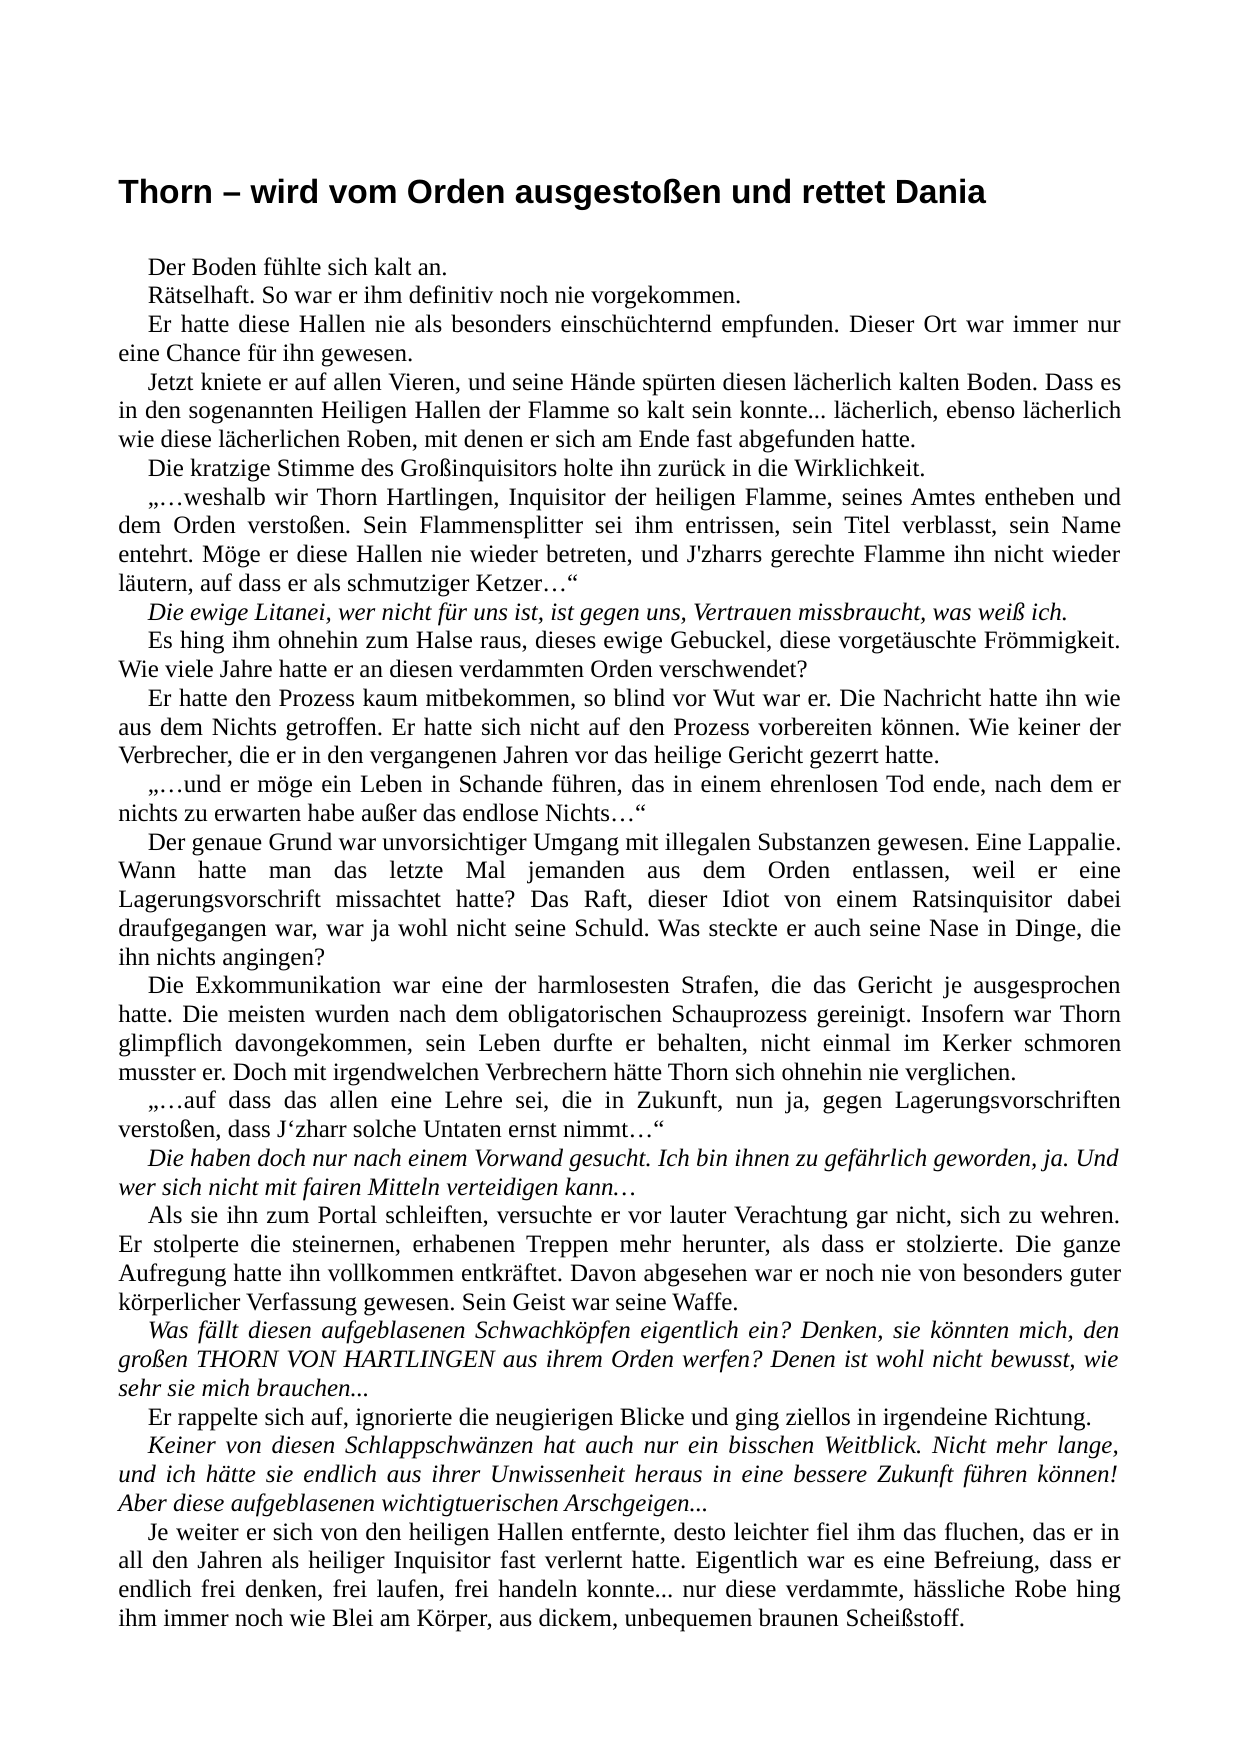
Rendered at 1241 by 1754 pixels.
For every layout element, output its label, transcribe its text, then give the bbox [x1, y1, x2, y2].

text Es hing ihm ohnehin zum Halse raus, dieses ewige Gebuckel, diese vorgetäuschte Frömmigkeit. Wie viele Jahre hatte er an diesen verdammten Orden verschwendet? [118, 626, 1122, 683]
text Die kratzige Stimme des Großinquisitors holte ihn zurück in die Wirklichkeit. [118, 453, 1122, 482]
text Er rappelte sich auf, ignorierte die neugierigen Blicke und ging ziellos in irgendeine Richtung. [118, 1402, 1122, 1431]
text Er hatte den Prozess kaum mitbekommen, so blind vor Wut war er. Die Nachricht hatte ihn wie aus dem Nichts getroffen. Er hatte sich nicht auf den Prozess vorbereiten können. Wie keiner der Verbrecher, die er in den vergangenen Jahren vor das heilige Gericht gezerrt hatte. [118, 683, 1122, 769]
text Als sie ihn zum Portal schleiften, versuchte er vor lauter Verachtung gar nicht, sich zu wehren. Er stolperte die steinernen, erhabenen Treppen mehr herunter, als dass er stolzierte. Die ganze Aufregung hatte ihn vollkommen entkräftet. Davon abgesehen war er noch nie von besonders guter körperlicher Verfassung gewesen. Sein Geist war seine Waffe. [118, 1201, 1122, 1316]
text Der Boden fühlte sich kalt an. [118, 252, 1122, 281]
text Die ewige Litanei, wer nicht für uns ist, ist gegen uns, Vertrauen missbraucht, was weiß ich. [118, 597, 1122, 626]
text Keiner von diesen Schlappschwänzen hat auch nur ein bisschen Weitblick. Nicht mehr lange, und ich hätte sie endlich aus ihrer Unwissenheit heraus in eine bessere Zukunft führen können! Aber diese aufgeblasenen wichtigtuerischen Arschgeigen... [118, 1431, 1122, 1517]
text Er hatte diese Hallen nie als besonders einschüchternd empfunden. Dieser Ort war immer nur eine Chance für ihn gewesen. [118, 309, 1122, 367]
text Je weiter er sich von den heiligen Hallen entfernte, desto leichter fiel ihm das fluchen, das er in all den Jahren als heiliger Inquisitor fast verlernt hatte. Eigentlich war es eine Befreiung, dass er endlich frei denken, frei laufen, frei handeln konnte... nur diese verdammte, hässliche Robe hing ihm immer noch wie Blei am Körper, aus dickem, unbequemen braunen Scheißstoff. [118, 1517, 1122, 1632]
text Was fällt diesen aufgeblasenen Schwachköpfen eigentlich ein? Denken, sie könnten mich, den großen THORN VON HARTLINGEN aus ihrem Orden werfen? Denen ist wohl nicht bewusst, wie sehr sie mich brauchen... [118, 1316, 1122, 1402]
text Jetzt kniete er auf allen Vieren, und seine Hände spürten diesen lächerlich kalten Boden. Dass es in den sogenannten Heiligen Hallen der Flamme so kalt sein konnte... lächerlich, ebenso lächerlich wie diese lächerlichen Roben, mit denen er sich am Ende fast abgefunden hatte. [118, 367, 1122, 453]
text „…weshalb wir Thorn Hartlingen, Inquisitor der heiligen Flamme, seines Amtes entheben und dem Orden verstoßen. Sein Flammensplitter sei ihm entrissen, sein Titel verblasst, sein Name entehrt. Möge er diese Hallen nie wieder betreten, und J'zharrs gerechte Flamme ihn nicht wieder läutern, auf dass er als schmutziger Ketzer…“ [118, 482, 1122, 597]
text Der genaue Grund war unvorsichtiger Umgang mit illegalen Substanzen gewesen. Eine Lappalie. Wann hatte man das letzte Mal jemanden aus dem Orden entlassen, weil er eine Lagerungsvorschrift missachtet hatte? Das Raft, dieser Idiot von einem Ratsinquisitor dabei draufgegangen war, war ja wohl nicht seine Schuld. Was steckte er auch seine Nase in Dinge, die ihn nichts angingen? [118, 827, 1122, 971]
text Die haben doch nur nach einem Vorwand gesucht. Ich bin ihnen zu gefährlich geworden, ja. Und wer sich nicht mit fairen Mitteln verteidigen kann… [118, 1143, 1122, 1201]
text Rätselhaft. So war er ihm definitiv noch nie vorgekommen. [118, 281, 1122, 309]
subtitle Thorn – wird vom Orden ausgestoßen und rettet Dania [118, 172, 1122, 211]
text Die Exkommunikation war eine der harmlosesten Strafen, die das Gericht je ausgesprochen hatte. Die meisten wurden nach dem obligatorischen Schauprozess gereinigt. Insofern war Thorn glimpflich davongekommen, sein Leben durfte er behalten, nicht einmal im Kerker schmoren musster er. Doch mit irgendwelchen Verbrechern hätte Thorn sich ohnehin nie verglichen. [118, 971, 1122, 1086]
text „…auf dass das allen eine Lehre sei, die in Zukunft, nun ja, gegen Lagerungsvorschriften verstoßen, dass J‘zharr solche Untaten ernst nimmt…“ [118, 1086, 1122, 1143]
text „…und er möge ein Leben in Schande führen, das in einem ehrenlosen Tod ende, nach dem er nichts zu erwarten habe außer das endlose Nichts…“ [118, 769, 1122, 827]
